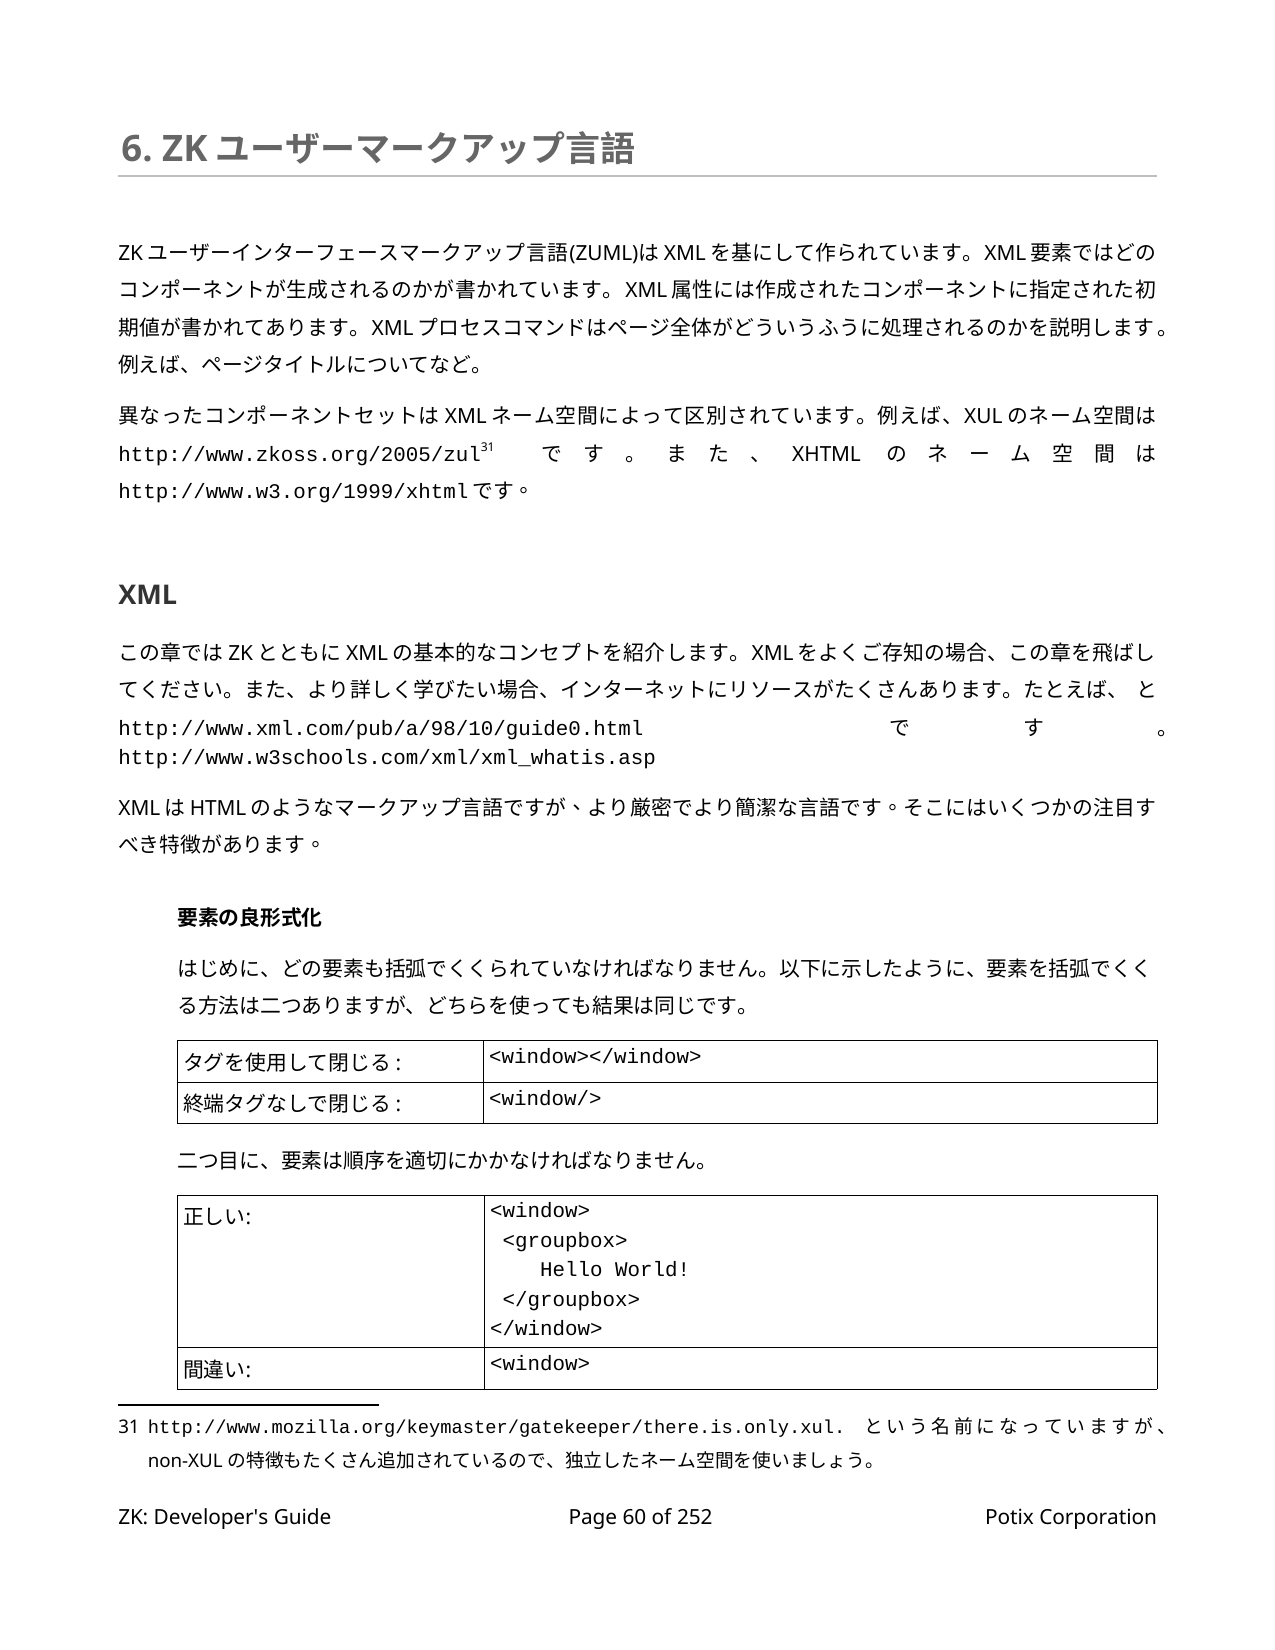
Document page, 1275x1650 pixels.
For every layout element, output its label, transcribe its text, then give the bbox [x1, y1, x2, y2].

table_header タグを使用して閉じる : [178, 1041, 483, 1082]
text XMLはHTMLのようなマークアップ言語ですが、より厳密でより簡潔な言語です。そこにはいくつかの注目すべき特徴があります。 [118, 791, 1157, 859]
table_header <window> <groupbox> Hello World! </groupbox> </window> [485, 1196, 1157, 1347]
subtitle 要素の良形式化 [177, 901, 1157, 931]
text 異なったコンポーネントセットはXMLネーム空間によって区別されています。例えば、XULのネーム空間は http://www.zkoss.org/2005/zul です。また、XHTMLのネーム空間は http://www.w3.org/1999/xhtmlです。 [118, 399, 1157, 505]
text はじめに、どの要素も括弧でくくられていなければなりません。以下に示したように、要素を括弧でくくる方法は二つありますが、どちらを使っても結果は同じです。 [177, 952, 1157, 1019]
subtitle 6. ZKユーザーマークアップ言語 [118, 118, 1157, 175]
text ZKユーザーインターフェースマークアップ言語(ZUML)はXMLを基にして作られています。XML要素ではどのコンポーネントが生成されるのかが書かれています。XML属性には作成されたコンポーネントに指定された初期値が書かれてあります。XMLプロセスコマンドはページ全体がどういうふうに処理されるのかを説明します。例えば、ページタイトルについてなど。 [118, 236, 1157, 379]
table_cell 終端タグなしで閉じる : [178, 1083, 483, 1123]
table_cell <window/> [484, 1083, 1157, 1123]
text http://www.mozilla.org/keymaster/gatekeeper/there.is.only.xul. という名前になっていますが、non-XUL の特徴もたくさん追加されているので、独立したネーム空間を使いましょう。 [118, 1411, 1157, 1473]
text この章ではZKとともにXMLの基本的なコンセプトを紹介します。XMLをよくご存知の場合、この章を飛ばしてください。また、より詳しく学びたい場合、インターネットにリソースがたくさんあります。たとえば、 とhttp://www.xml.com/pub/a/98/10/guide0.html です。http://www.w3schools.com/xml/xml_whatis.asp [118, 636, 1157, 771]
table_cell <window> [485, 1348, 1157, 1389]
subtitle XML [118, 576, 1157, 613]
table_header 正しい: [178, 1196, 484, 1347]
text 二つ目に、要素は順序を適切にかかなければなりません。 [177, 1144, 1157, 1174]
table_cell 間違い: [178, 1348, 484, 1389]
table_header <window></window> [484, 1041, 1157, 1082]
